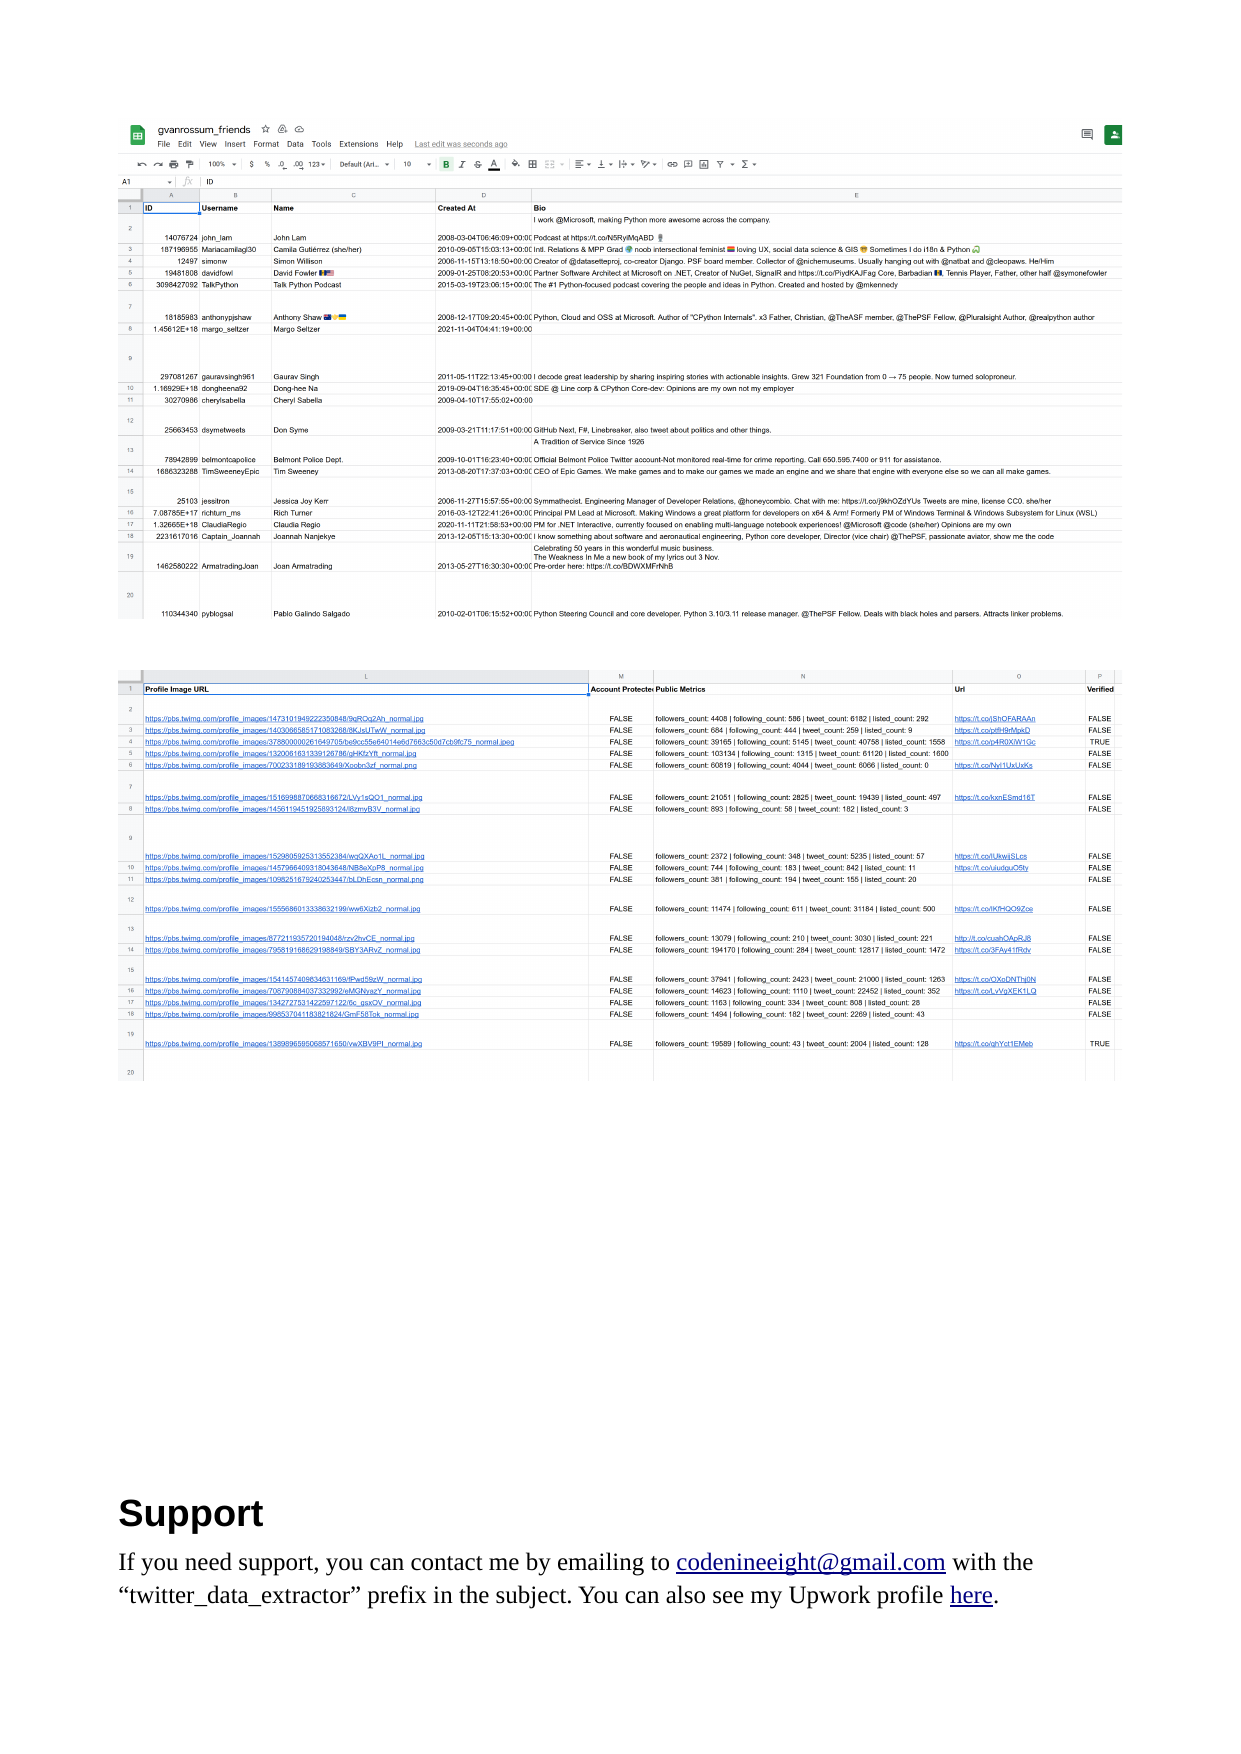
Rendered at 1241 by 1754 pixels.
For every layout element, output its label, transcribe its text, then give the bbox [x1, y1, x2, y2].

picture [118, 118, 1123, 619]
picture [118, 670, 1123, 1081]
text If you need support, you can contact me by emailing to codenineeight@gmail.com with the “twitter_data_extractor” prefix in the subject. You can also see my Upwork profile here. [118, 1547, 1122, 1609]
subtitle Support [118, 1491, 1122, 1535]
